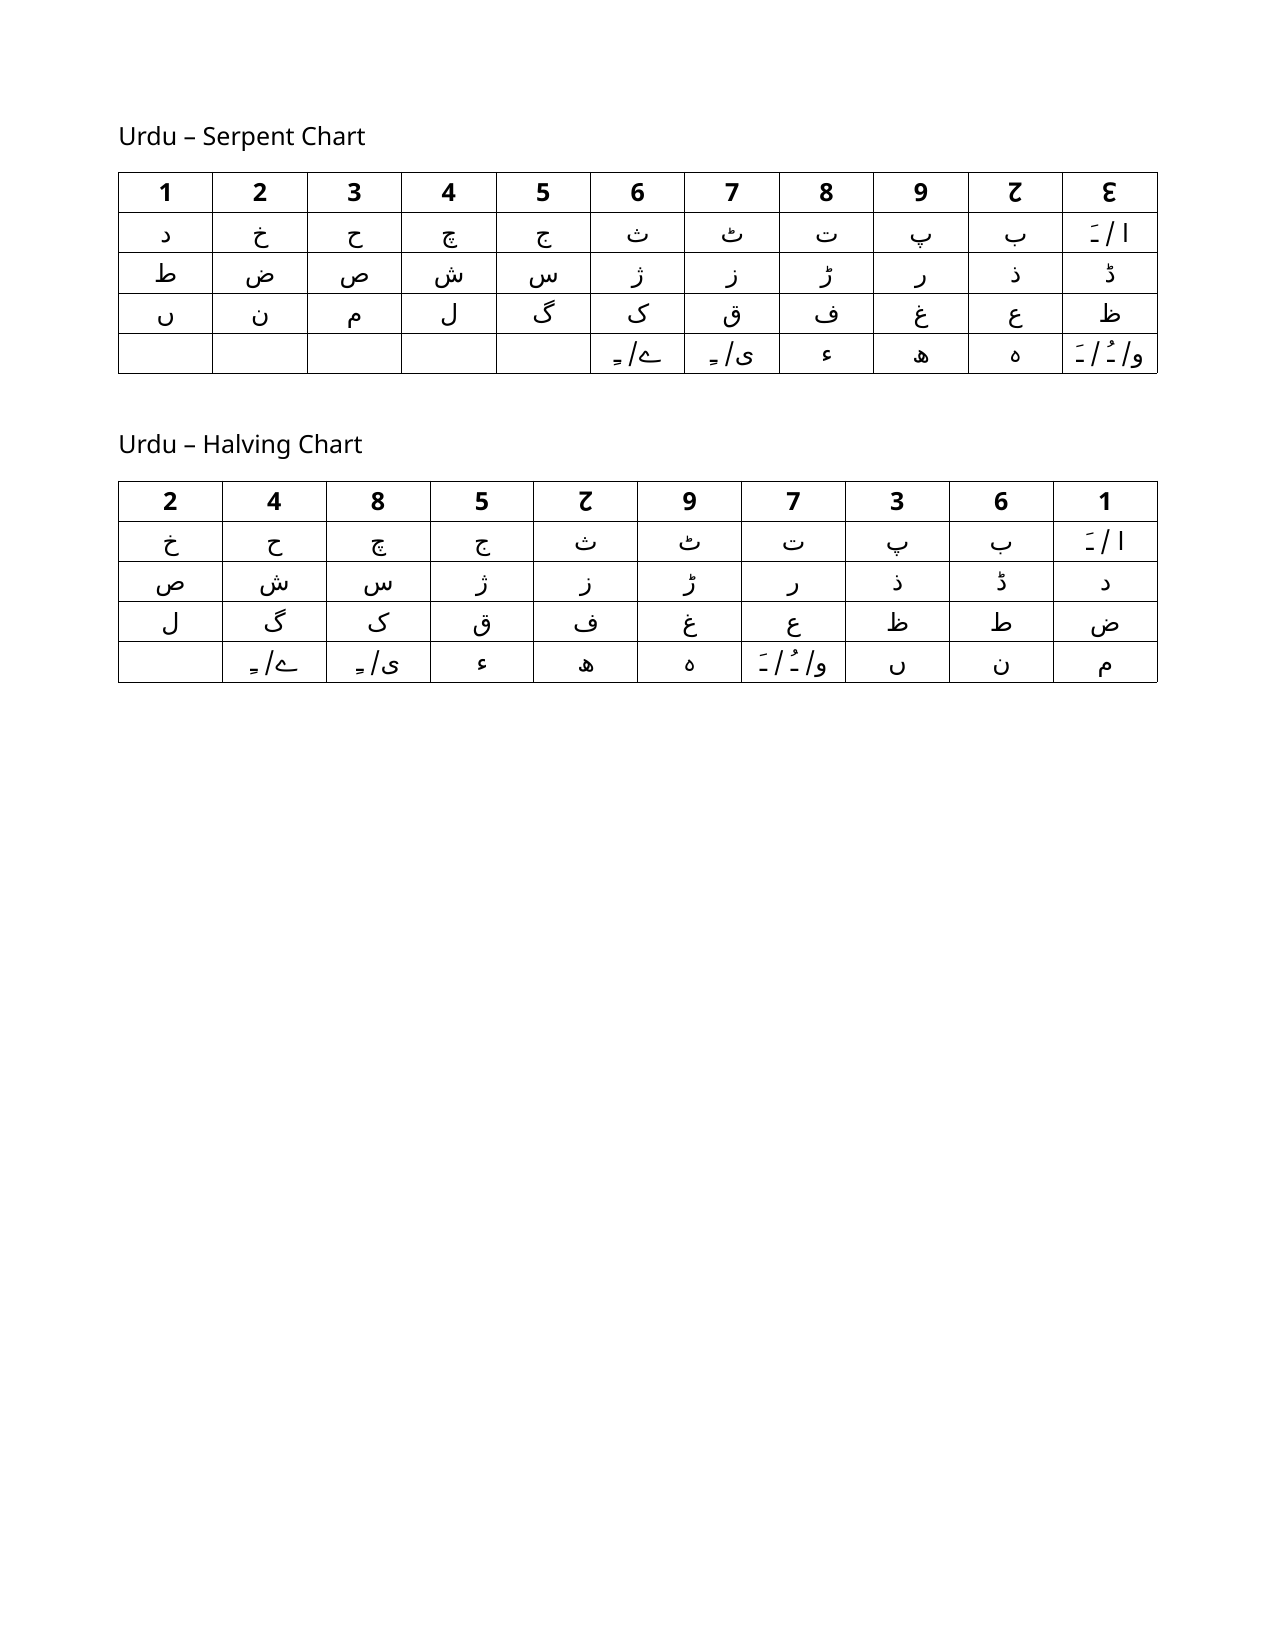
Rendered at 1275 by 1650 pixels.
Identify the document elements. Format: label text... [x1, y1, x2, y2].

table_header 2 [213, 173, 307, 212]
table_cell ظ [1063, 294, 1157, 333]
table_cell [213, 334, 307, 373]
table_header 5 [431, 482, 533, 521]
table_header 8 [327, 482, 430, 521]
table_cell م [1054, 642, 1157, 682]
table_cell ع [742, 602, 845, 641]
table_cell ے/ ـِ [591, 334, 684, 373]
table_cell ج [497, 213, 590, 252]
table_cell غ [638, 602, 741, 641]
table_cell ض [213, 253, 307, 292]
table_cell ژ [431, 562, 533, 601]
table_cell ب [950, 522, 1053, 561]
table_cell ح [223, 522, 326, 561]
table_cell پ [874, 213, 968, 252]
table_header 4 [223, 482, 326, 521]
table_header 1 [119, 173, 212, 212]
table_cell ی/ ـِ [685, 334, 779, 373]
table_cell پ [846, 522, 949, 561]
table_cell [497, 334, 590, 373]
table_header ↊ [534, 482, 637, 521]
table_cell ن [950, 642, 1053, 682]
table_cell ٹ [638, 522, 741, 561]
table_cell چ [327, 522, 430, 561]
table_cell ل [119, 602, 222, 641]
table_header 7 [685, 173, 779, 212]
table_cell ٹ [685, 213, 779, 252]
table_cell ء [431, 642, 533, 682]
table_cell چ [402, 213, 496, 252]
table_cell ث [534, 522, 637, 561]
table_cell ظ [846, 602, 949, 641]
table_cell ی/ ـِ [327, 642, 430, 682]
table_header 4 [402, 173, 496, 212]
table_header ↊ [969, 173, 1062, 212]
table_header 3 [846, 482, 949, 521]
table_cell ف [534, 602, 637, 641]
table_cell ا / ـَ [1063, 213, 1157, 252]
table_header 3 [308, 173, 401, 212]
table_cell [119, 334, 212, 373]
table_cell م [308, 294, 401, 333]
table_cell د [119, 213, 212, 252]
table_header 6 [950, 482, 1053, 521]
table_cell ز [534, 562, 637, 601]
table_cell ق [431, 602, 533, 641]
table_cell ڈ [950, 562, 1053, 601]
table_cell ذ [969, 253, 1062, 292]
table_cell ڈ [1063, 253, 1157, 292]
table_cell ڑ [638, 562, 741, 601]
table_cell ع [969, 294, 1062, 333]
table_header 9 [638, 482, 741, 521]
table_cell ط [950, 602, 1053, 641]
table_cell ر [874, 253, 968, 292]
table_cell ص [119, 562, 222, 601]
table_cell ں [846, 642, 949, 682]
table_cell د [1054, 562, 1157, 601]
table_cell س [327, 562, 430, 601]
table_cell غ [874, 294, 968, 333]
table_cell ر [742, 562, 845, 601]
table_cell [308, 334, 401, 373]
table_cell ھ [874, 334, 968, 373]
table_cell گ [497, 294, 590, 333]
table_cell ش [402, 253, 496, 292]
table_cell [119, 642, 222, 682]
table_cell ت [780, 213, 873, 252]
table_cell ح [308, 213, 401, 252]
table_cell گ [223, 602, 326, 641]
table_header ↋ [1063, 173, 1157, 212]
table_cell ژ [591, 253, 684, 292]
table_cell و/ ـُ / ـَ [742, 642, 845, 682]
text Urdu – Serpent Chart [118, 118, 1157, 152]
table_cell ا / ـَ [1054, 522, 1157, 561]
table_cell [402, 334, 496, 373]
table_cell ض [1054, 602, 1157, 641]
table_header 5 [497, 173, 590, 212]
table_cell ف [780, 294, 873, 333]
table_header 6 [591, 173, 684, 212]
table_cell ج [431, 522, 533, 561]
table_cell و/ ـُ / ـَ [1063, 334, 1157, 373]
table_cell ک [591, 294, 684, 333]
table_header 2 [119, 482, 222, 521]
table_cell ث [591, 213, 684, 252]
table_cell ل [402, 294, 496, 333]
table_cell س [497, 253, 590, 292]
table_cell ص [308, 253, 401, 292]
table_cell ڑ [780, 253, 873, 292]
text Urdu – Halving Chart [118, 427, 1157, 461]
table_cell خ [119, 522, 222, 561]
table_header 7 [742, 482, 845, 521]
table_cell ط [119, 253, 212, 292]
table_cell ش [223, 562, 326, 601]
table_cell ں [119, 294, 212, 333]
table_cell خ [213, 213, 307, 252]
table_cell ک [327, 602, 430, 641]
table_cell ہ [638, 642, 741, 682]
table_header 1 [1054, 482, 1157, 521]
table_cell ء [780, 334, 873, 373]
table_cell ہ [969, 334, 1062, 373]
table_cell ے/ ـِ [223, 642, 326, 682]
table_cell ب [969, 213, 1062, 252]
table_cell ذ [846, 562, 949, 601]
table_cell ق [685, 294, 779, 333]
table_header 8 [780, 173, 873, 212]
table_header 9 [874, 173, 968, 212]
table_cell ز [685, 253, 779, 292]
table_cell ت [742, 522, 845, 561]
table_cell ھ [534, 642, 637, 682]
table_cell ن [213, 294, 307, 333]
